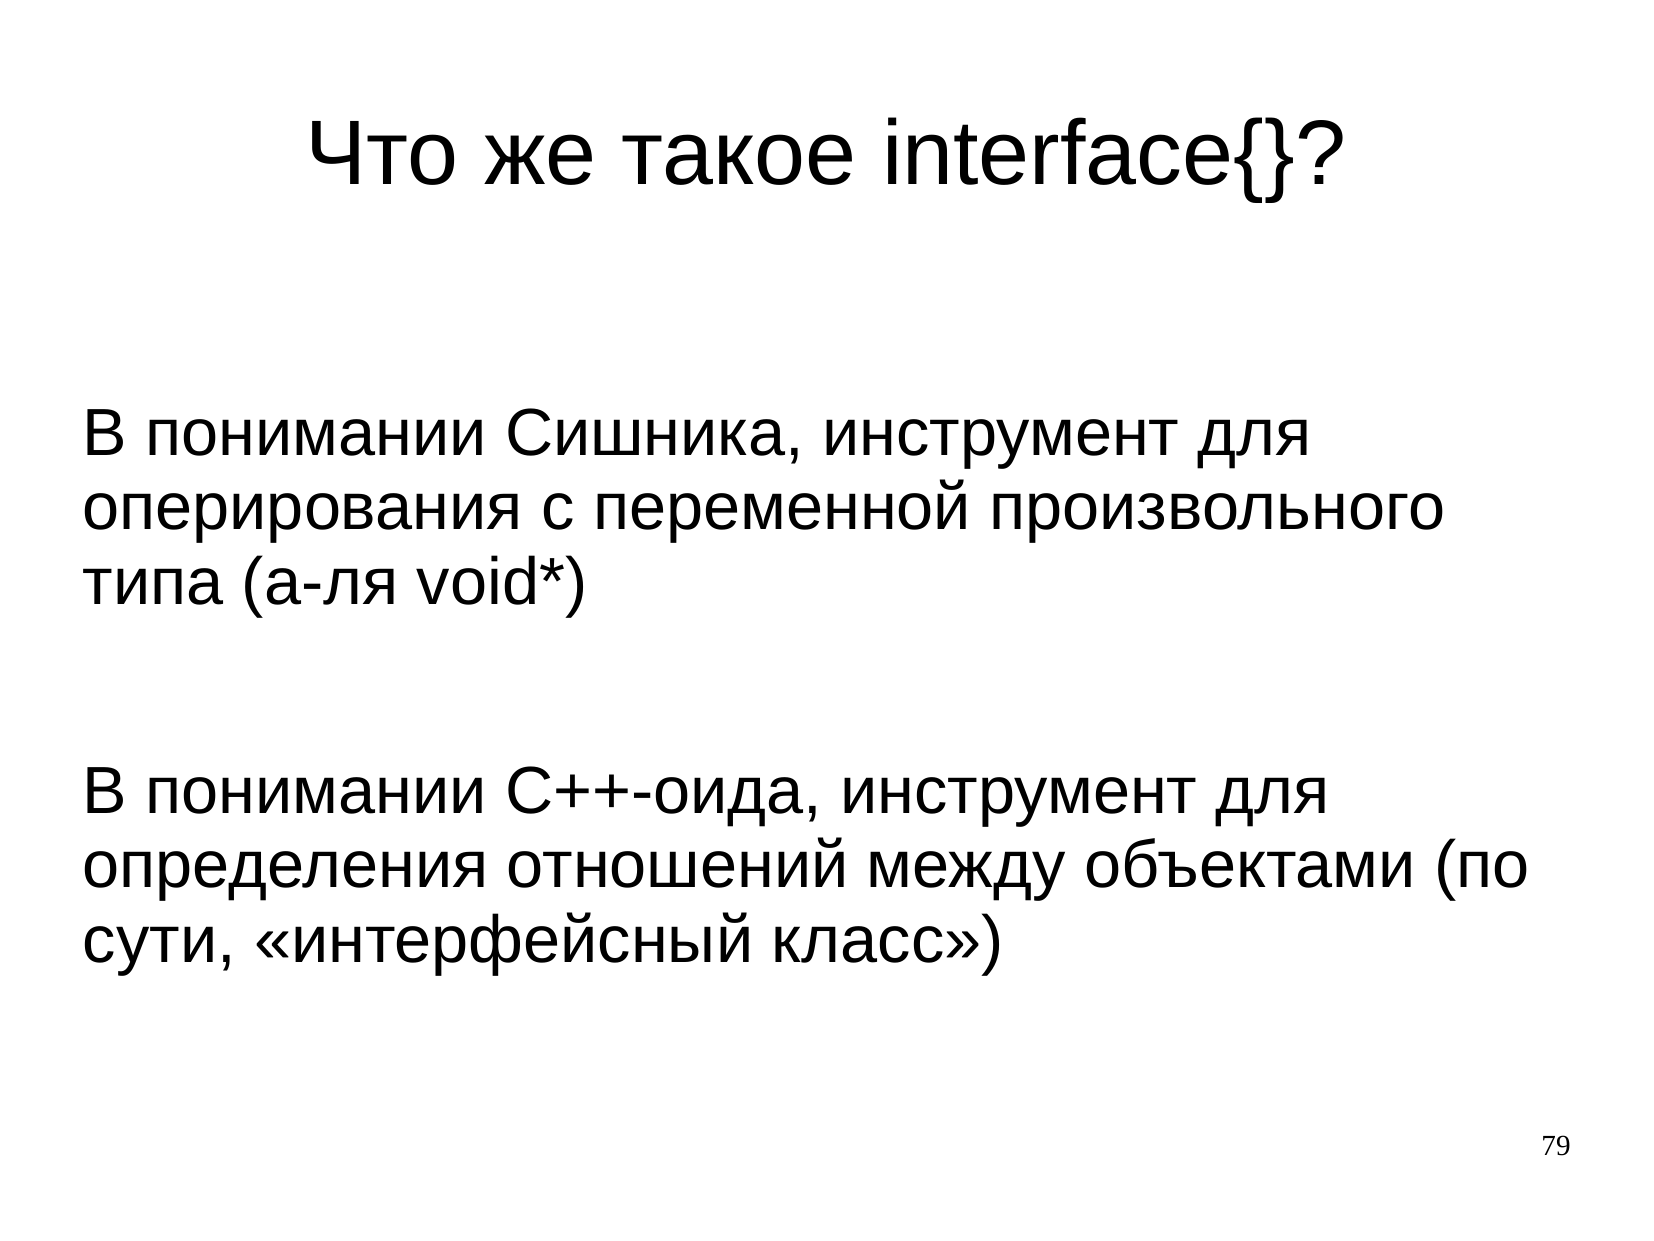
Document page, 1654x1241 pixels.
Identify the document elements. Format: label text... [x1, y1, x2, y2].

title Что же такое interface{}? [82, 49, 1571, 257]
list В понимании Сишника, инструмент для оперирования с переменной произвольного типа (а-ля void*) В понимании C++-оида, инструмент для определения отношений между объектами (по сути, «интерфейсный класс») [82, 290, 1571, 1010]
